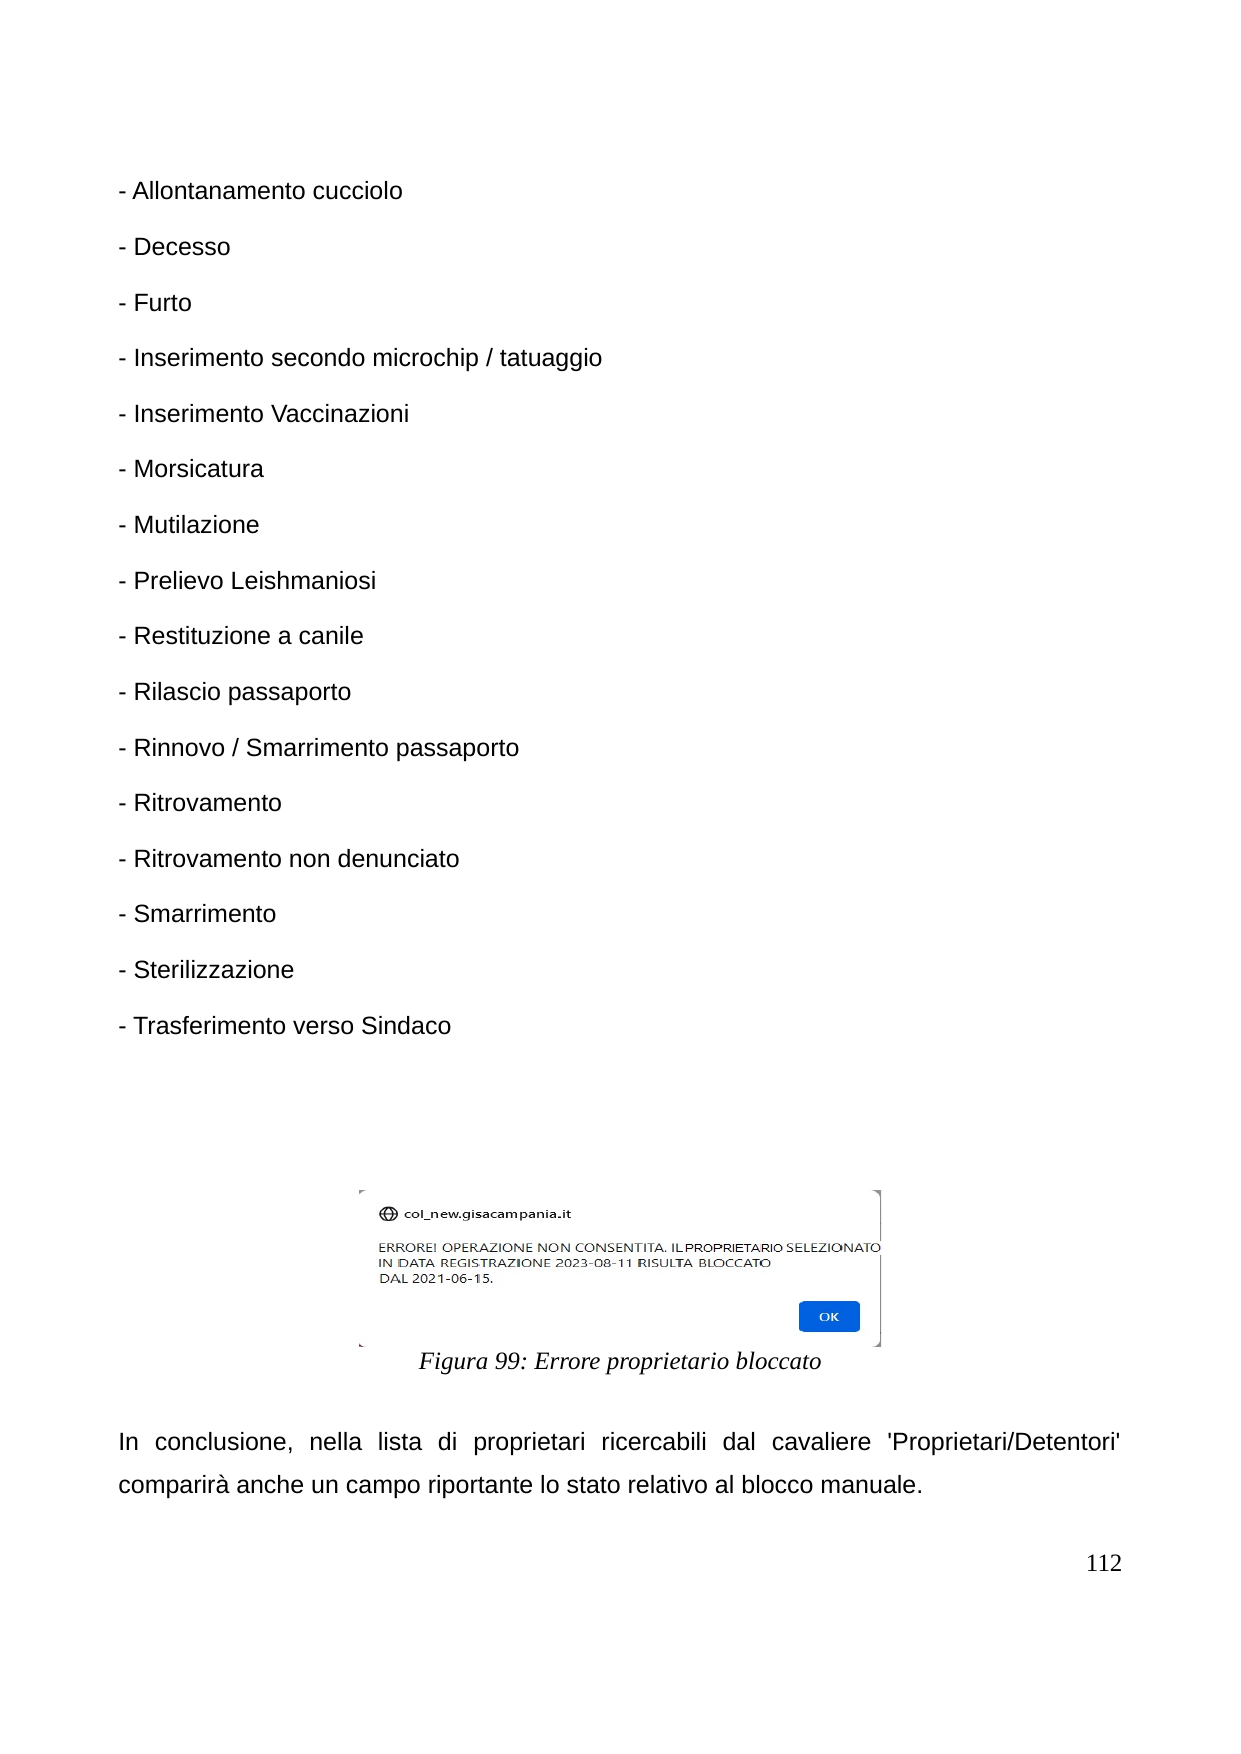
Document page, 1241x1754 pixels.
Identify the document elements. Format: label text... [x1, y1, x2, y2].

text - Restituzione a canile [118, 621, 1122, 650]
text - Prelievo Leishmaniosi [118, 566, 1122, 594]
text - Furto [118, 288, 1122, 316]
text - Decesso [118, 232, 1122, 261]
text - Trasferimento verso Sindaco [118, 1011, 1122, 1039]
text - Ritrovamento [118, 788, 1122, 817]
text - Ritrovamento non denunciato [118, 844, 1122, 873]
text [118, 1178, 1122, 1190]
text - Allontanamento cucciolo [118, 176, 1122, 205]
text - Rilascio passaporto [118, 677, 1122, 706]
text - Morsicatura [118, 454, 1122, 483]
text - Inserimento secondo microchip / tatuaggio [118, 343, 1122, 372]
text In conclusione, nella lista di proprietari ricercabili dal cavaliere 'Proprietari/Detentori' comparirà anche un campo riportante lo stato relativo al blocco manuale. [118, 1375, 1122, 1499]
text - Sterilizzazione [118, 955, 1122, 984]
text - Mutilazione [118, 510, 1122, 539]
text - Rinnovo / Smarrimento passaporto [118, 733, 1122, 761]
text - Smarrimento [118, 899, 1122, 928]
text Figura 99: Errore proprietario bloccato [118, 1190, 1122, 1375]
text - Inserimento Vaccinazioni [118, 399, 1122, 428]
